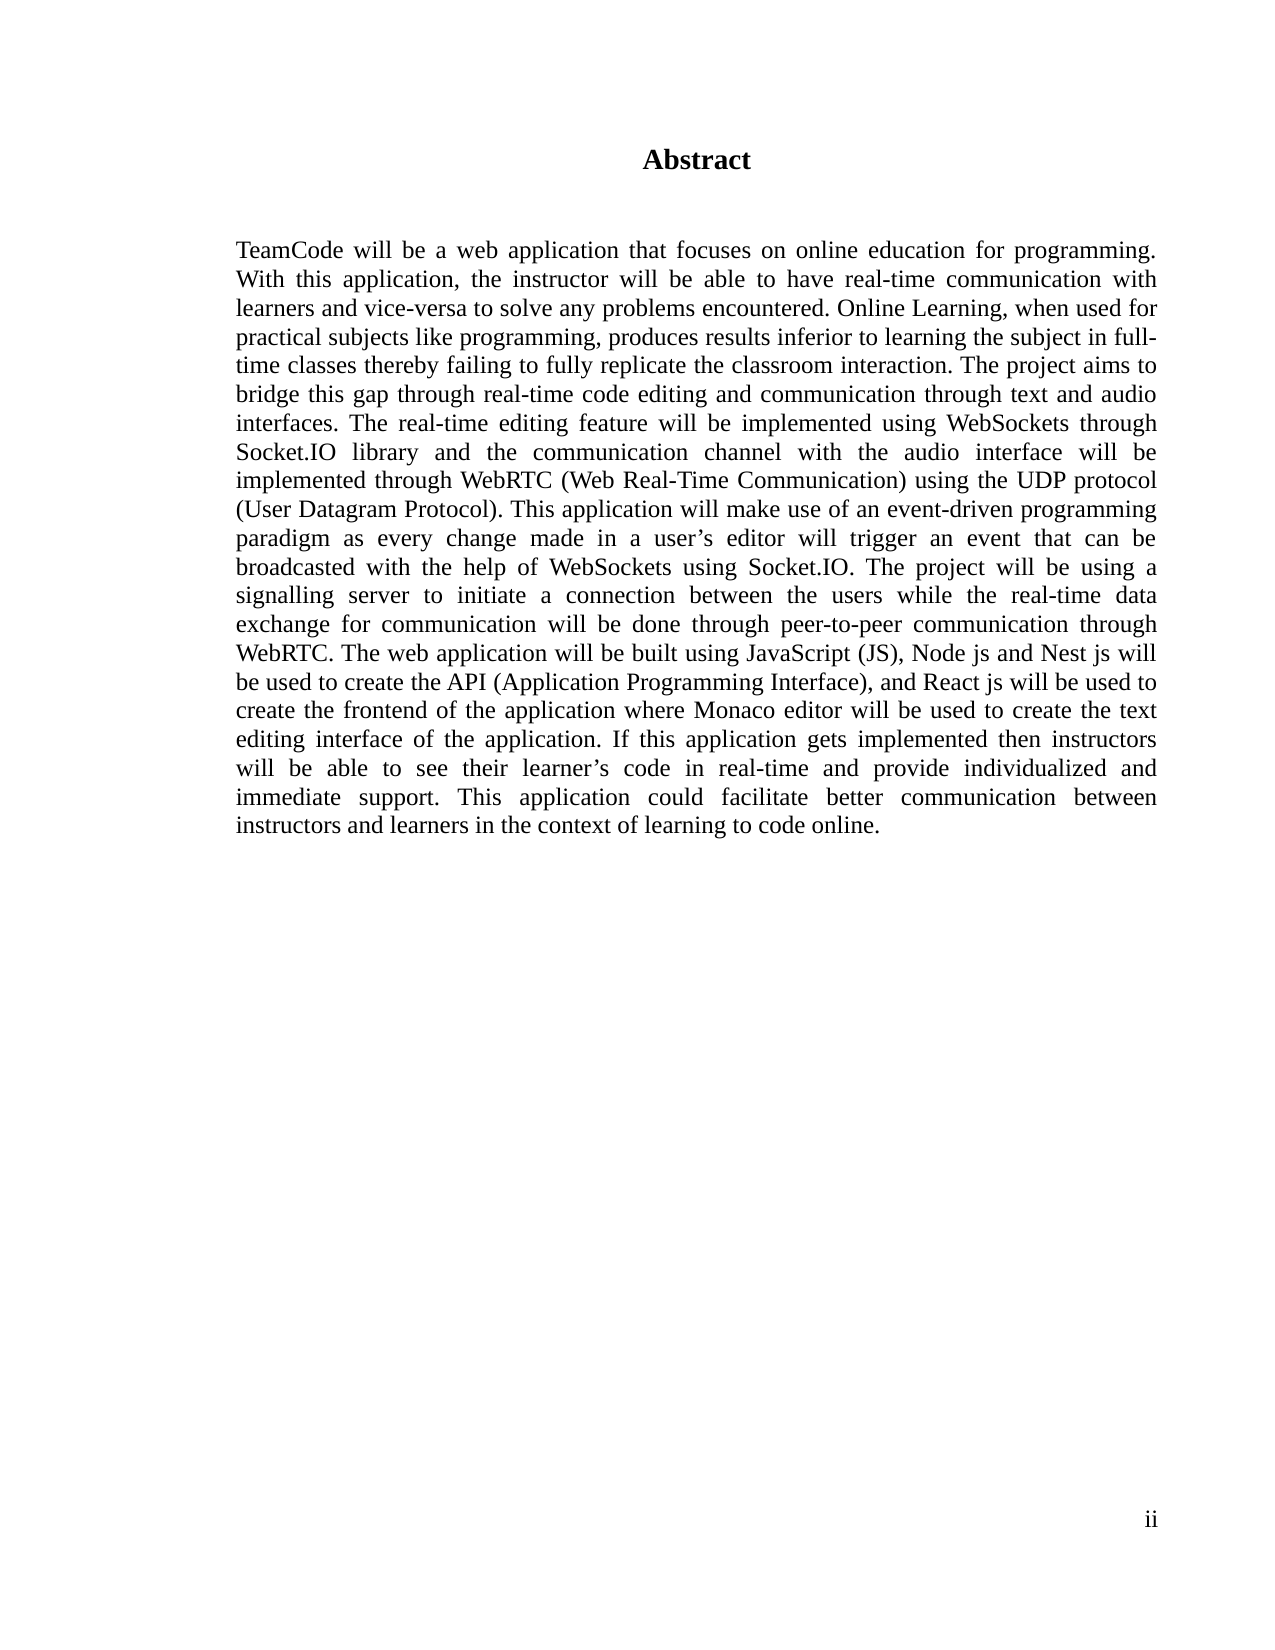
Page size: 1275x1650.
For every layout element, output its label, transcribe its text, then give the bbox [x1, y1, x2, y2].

subtitle Abstract [236, 142, 1158, 176]
text TeamCode will be a web application that focuses on online education for programming. With this application, the instructor will be able to have real-time communication with learners and vice-versa to solve any problems encountered. Online Learning, when used for practical subjects like programming, produces results inferior to learning the subject in full-time classes thereby failing to fully replicate the classroom interaction. The project aims to bridge this gap through real-time code editing and communication through text and audio interfaces. The real-time editing feature will be implemented using WebSockets through Socket.IO library and the communication channel with the audio interface will be implemented through WebRTC (Web Real-Time Communication) using the UDP protocol (User Datagram Protocol). This application will make use of an event-driven programming paradigm as every change made in a user’s editor will trigger an event that can be broadcasted with the help of WebSockets using Socket.IO. The project will be using a signalling server to initiate a connection between the users while the real-time data exchange for communication will be done through peer-to-peer communication through WebRTC. The web application will be built using JavaScript (JS), Node js and Nest js will be used to create the API (Application Programming Interface), and React js will be used to create the frontend of the application where Monaco editor will be used to create the text editing interface of the application. If this application gets implemented then instructors will be able to see their learner’s code in real-time and provide individualized and immediate support. This application could facilitate better communication between instructors and learners in the context of learning to code online. [236, 236, 1158, 839]
